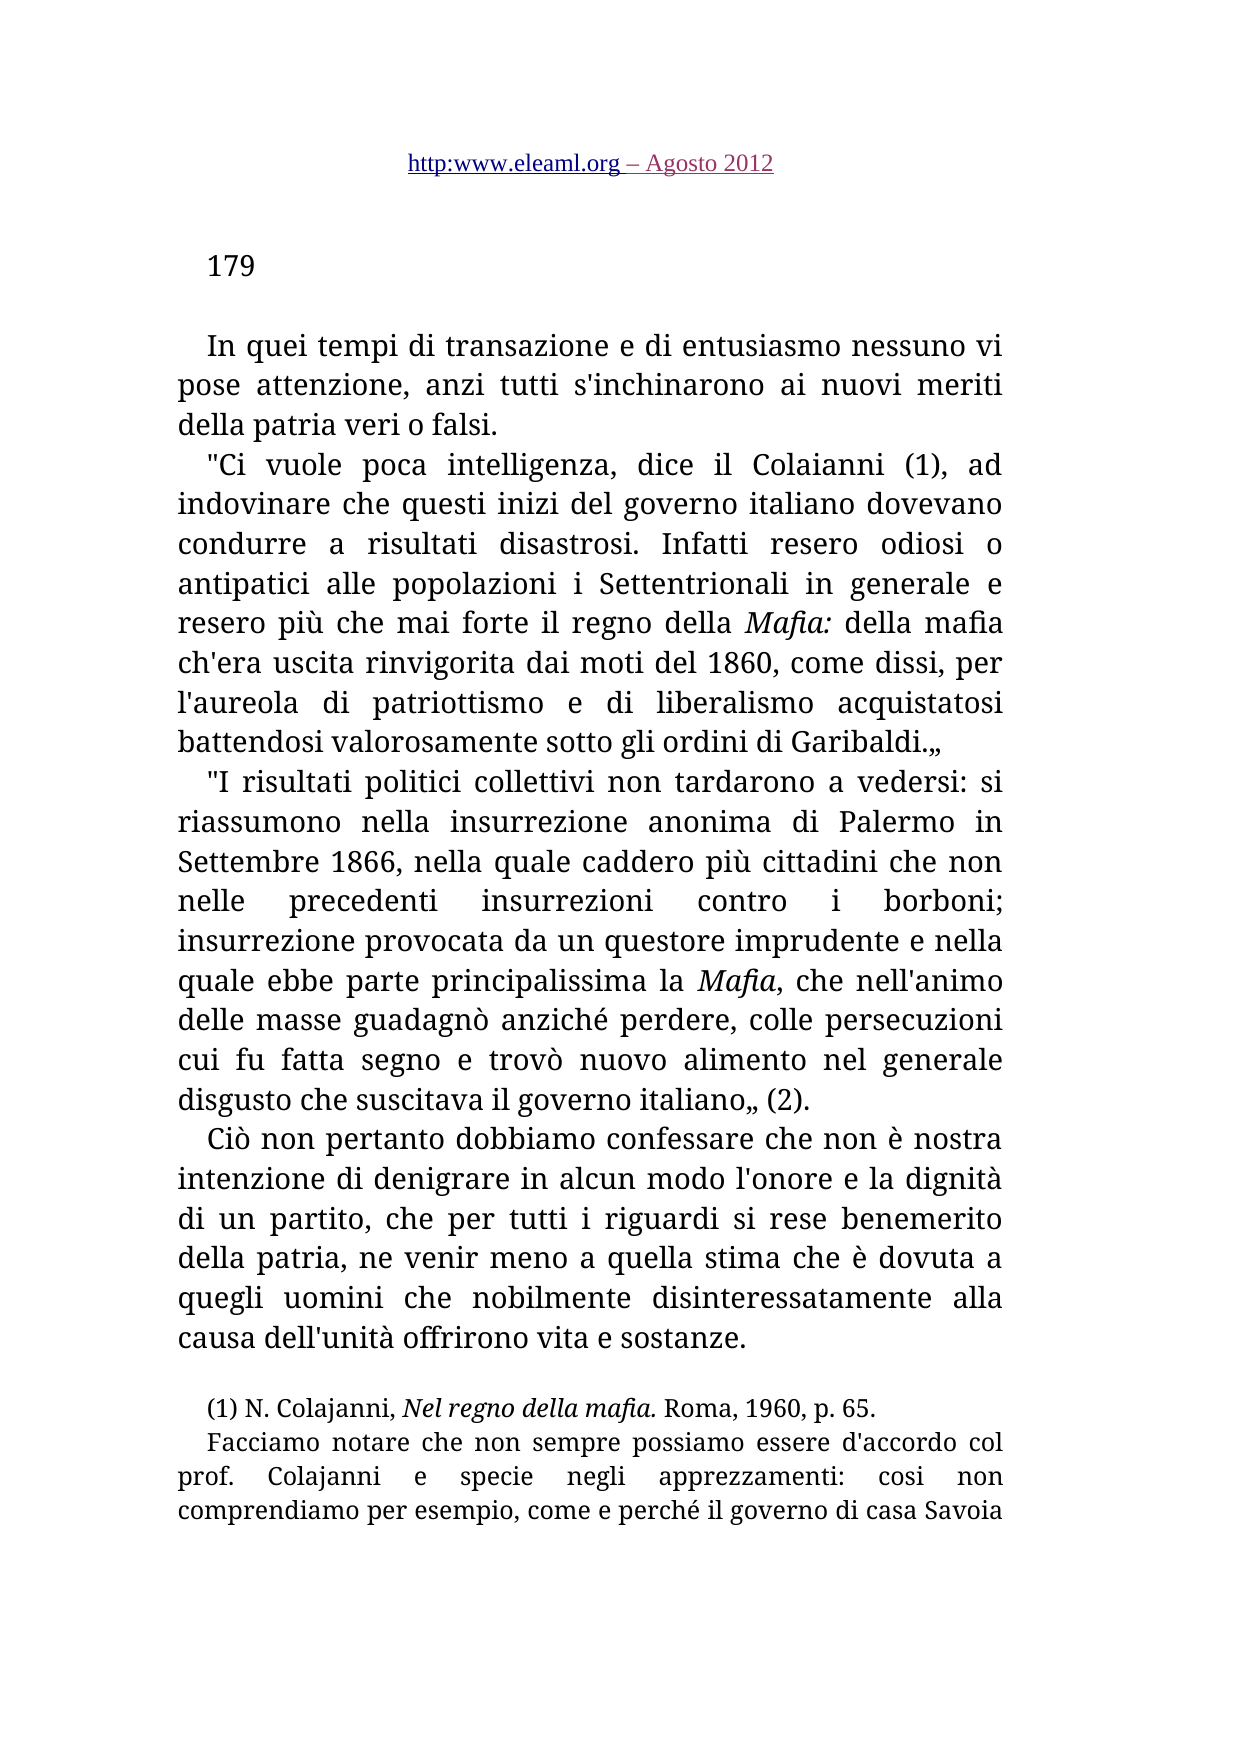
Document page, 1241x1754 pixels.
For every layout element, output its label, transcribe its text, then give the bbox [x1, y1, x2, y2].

text "I risultati politici collettivi non tardarono a vedersi: si riassumono nella insurrezione anonima di Palermo in Settembre 1866, nella quale caddero più cittadini che non nelle precedenti insurrezioni contro i borboni; insurrezione provocata da un questore imprudente e nella quale ebbe parte principalissima la Mafia, che nell'animo delle masse guadagnò anziché perdere, colle persecuzioni cui fu fatta segno e trovò nuovo alimento nel generale disgusto che suscitava il governo italiano„ (2). [177, 761, 1004, 1119]
text In quei tempi di transazione e di entusiasmo nessuno vi pose attenzione, anzi tutti s'inchinarono ai nuovi meriti della patria veri o falsi. [177, 325, 1004, 444]
text "Ci vuole poca intelligenza, dice il Colaianni (1), ad indovinare che questi inizi del governo italiano dovevano condurre a risultati disastrosi. Infatti resero odiosi o antipatici alle popolazioni i Settentrionali in generale e resero più che mai forte il regno della Mafia: della mafia ch'era uscita rinvigorita dai moti del 1860, come dissi, per l'aureola di patriottismo e di liberalismo acquistatosi battendosi valorosamente sotto gli ordini di Garibaldi.„ [177, 444, 1004, 761]
text Ciò non pertanto dobbiamo confessare che non è nostra intenzione di denigrare in alcun modo l'onore e la dignità di un partito, che per tutti i riguardi si rese benemerito della patria, ne venir meno a quella stima che è dovuta a quegli uomini che nobilmente disinteressatamente alla causa dell'unità offrirono vita e sostanze. [177, 1119, 1004, 1357]
text 179 [177, 246, 1004, 285]
text (1) N. Colajanni, Nel regno della mafia. Roma, 1960, p. 65. [177, 1391, 1004, 1425]
text Facciamo notare che non sempre possiamo essere d'accordo col prof. Colajanni e specie negli apprezzamenti: cosi non comprendiamo per esempio, come e perché il governo di casa Savoia [177, 1425, 1004, 1527]
